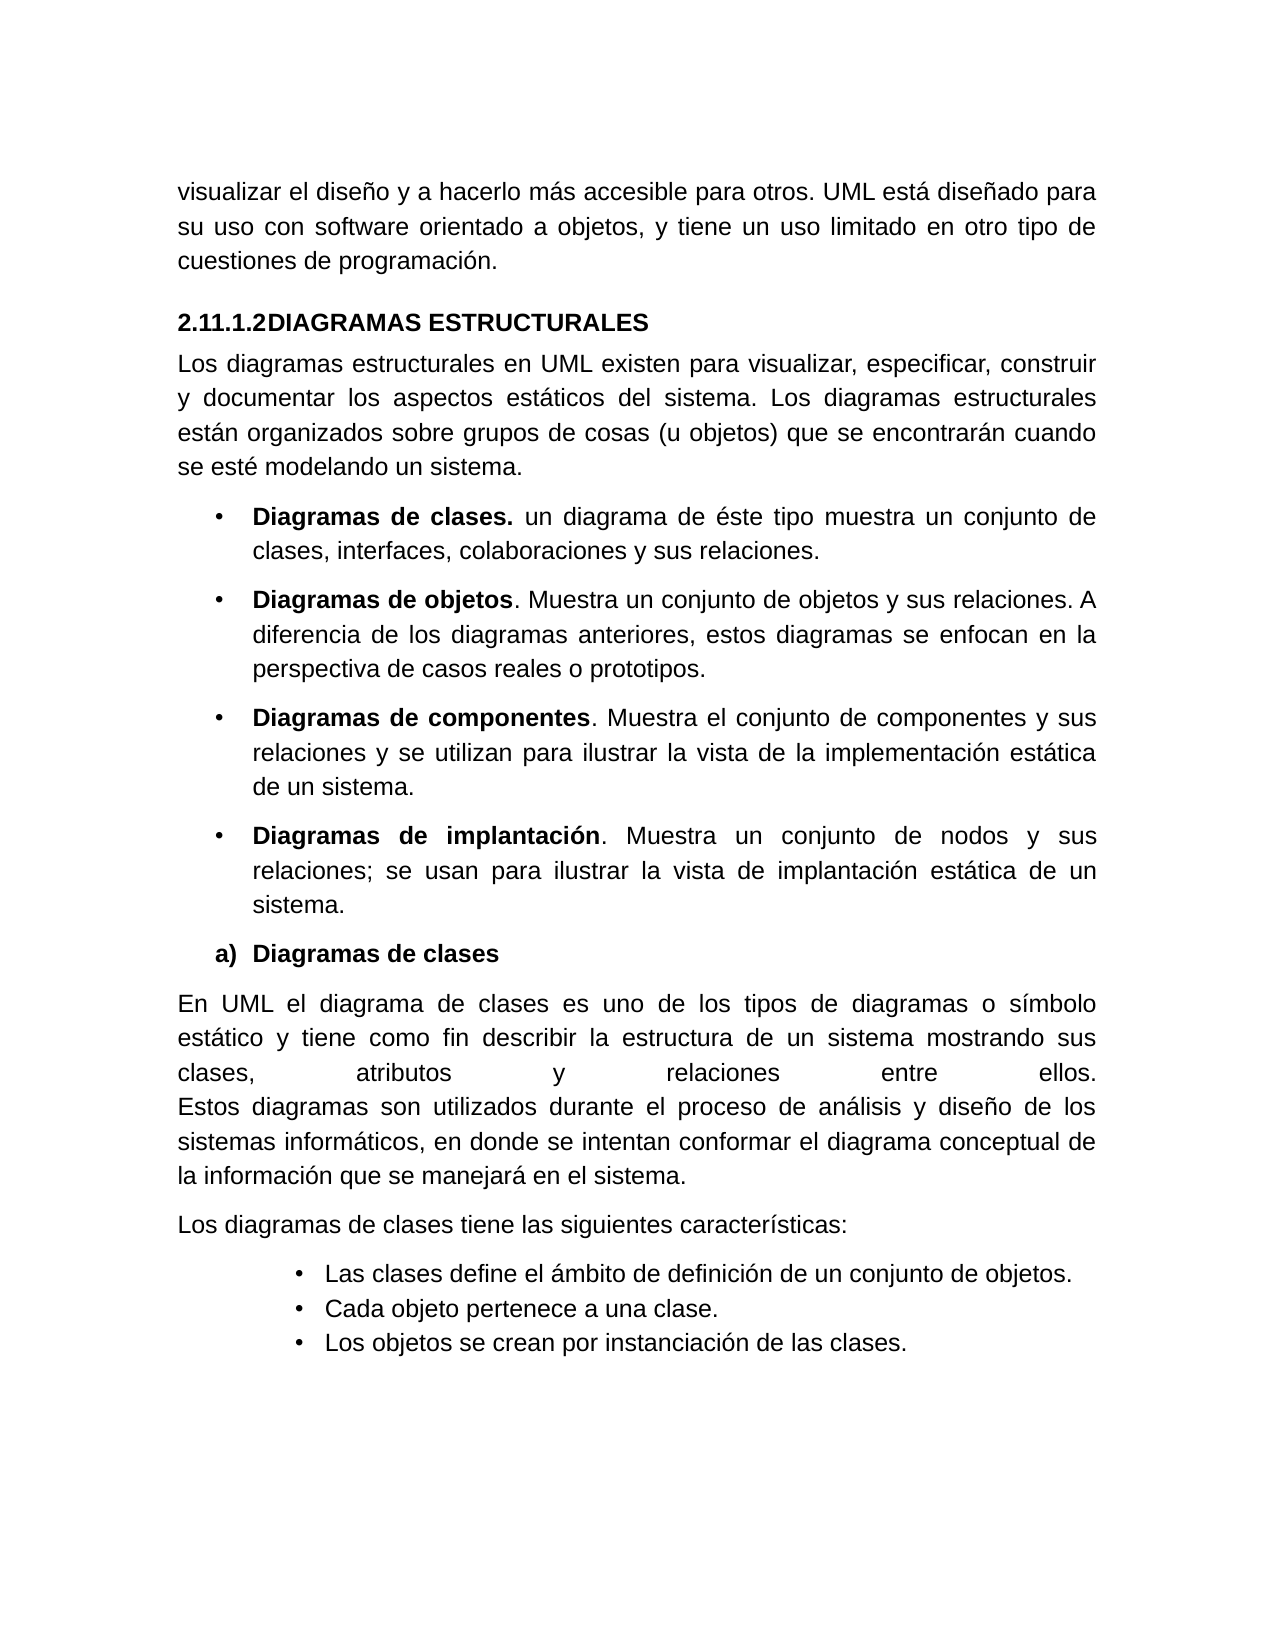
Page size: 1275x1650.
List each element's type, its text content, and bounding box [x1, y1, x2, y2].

list Diagramas de implantación. Muestra un conjunto de nodos y sus relaciones; se usan para ilustrar la vista de implantación estática de un sistema. [215, 821, 1098, 919]
list Las clases define el ámbito de definición de un conjunto de objetos. [295, 1259, 1098, 1288]
text visualizar el diseño y a hacerlo más accesible para otros. UML está diseñado para su uso con software orientado a objetos, y tiene un uso limitado en otro tipo de cuestiones de programación. [177, 177, 1098, 275]
list Diagramas de componentes. Muestra el conjunto de componentes y sus relaciones y se utilizan para ilustrar la vista de la implementación estática de un sistema. [215, 703, 1098, 801]
list Diagramas de objetos. Muestra un conjunto de objetos y sus relaciones. A diferencia de los diagramas anteriores, estos diagramas se enfocan en la perspectiva de casos reales o prototipos. [215, 585, 1098, 683]
list Cada objeto pertenece a una clase. [295, 1294, 1098, 1322]
list Los objetos se crean por instanciación de las clases. [295, 1328, 1098, 1357]
text Los diagramas de clases tiene las siguientes características: [177, 1210, 1098, 1239]
text Los diagramas estructurales en UML existen para visualizar, especificar, construir y documentar los aspectos estáticos del sistema. Los diagramas estructurales están organizados sobre grupos de cosas (u objetos) que se encontrarán cuando se esté modelando un sistema. [177, 349, 1098, 481]
subtitle DIAGRAMAS ESTRUCTURALES [177, 308, 1098, 336]
text En UML el diagrama de clases es uno de los tipos de diagramas o símbolo estático y tiene como fin describir la estructura de un sistema mostrando sus clases, atributos y relaciones entre ellos. Estos diagramas son utilizados durante el proceso de análisis y diseño de los sistemas informáticos, en donde se intentan conformar el diagrama conceptual de la información que se manejará en el sistema. [177, 988, 1098, 1190]
list Diagramas de clases [215, 939, 1098, 968]
list Diagramas de clases. un diagrama de éste tipo muestra un conjunto de clases, interfaces, colaboraciones y sus relaciones. [215, 501, 1098, 565]
